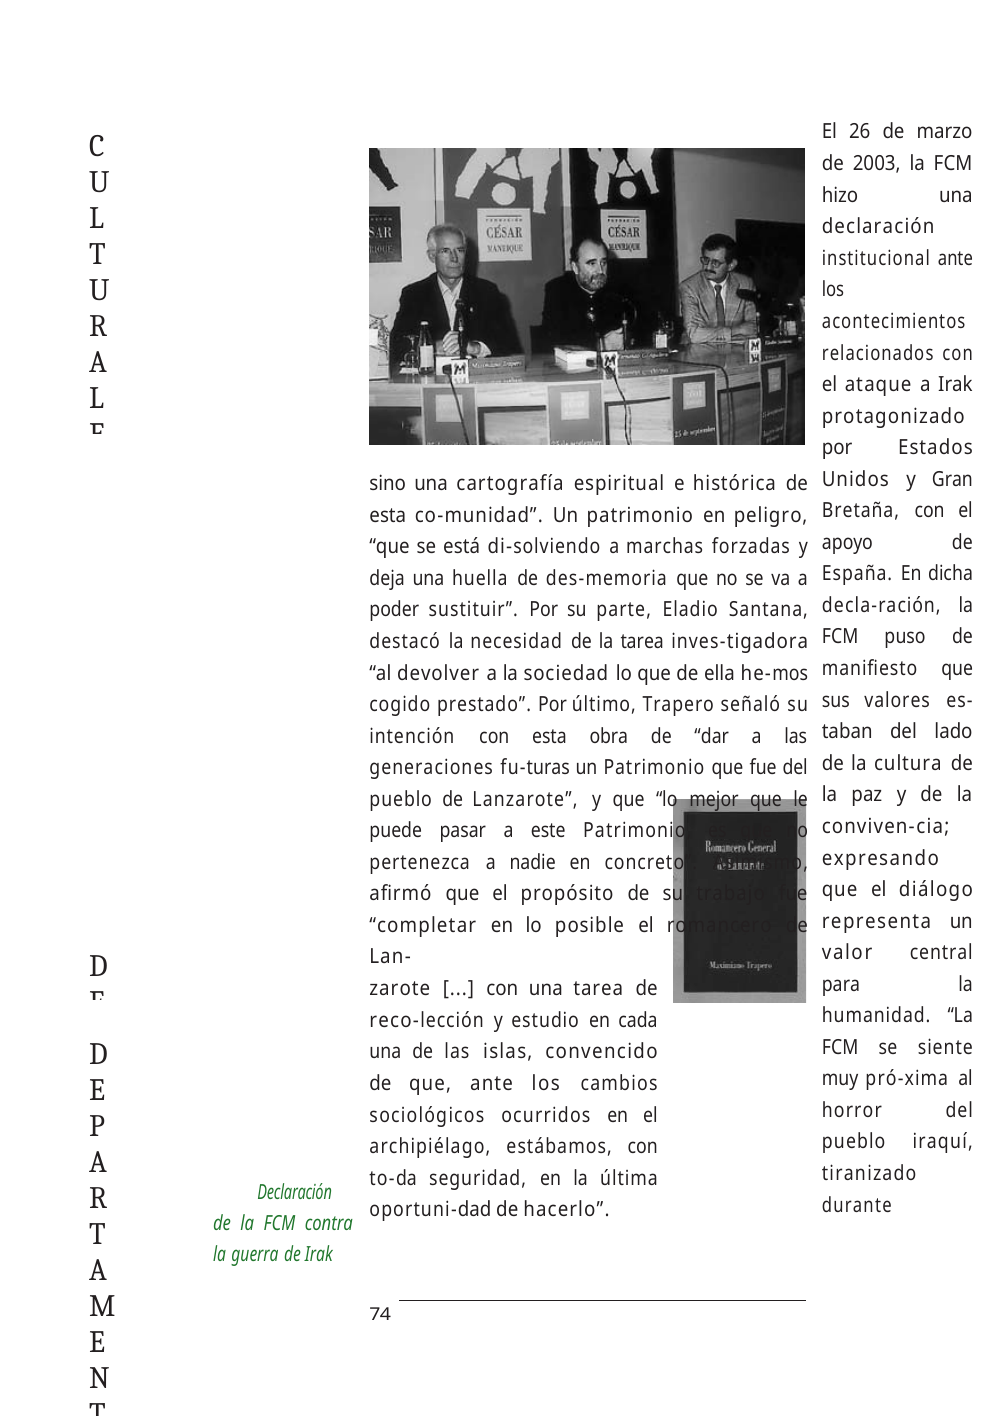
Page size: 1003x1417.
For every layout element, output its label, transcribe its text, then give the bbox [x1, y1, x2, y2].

text El 26 de marzo de 2003, la FCM hizo una declaración institucional ante los acontecimientos relacionados con el ataque a Irak protagonizado por Estados Unidos y Gran Bretaña, con el apoyo de España. En dicha decla-ración, la FCM puso de manifiesto que sus valores es-taban del lado de la cultura de la paz y de la conviven-cia; expresando que el diálogo representa un valor central para la humanidad. “La FCM se siente muy pró-xima al horror del pueblo iraquí, tiranizado durante [822, 117, 973, 1218]
text C U L T U R A L E S [89, 128, 128, 434]
text zarote [...] con una tarea de reco-lección y estudio en cada una de las islas, convencido de que, ante los cambios sociológicos ocurridos en el archipiélago, estábamos, con to-da seguridad, en la última oportuni-dad de hacerlo”. [369, 973, 657, 1223]
text sino una cartografía espiritual e histórica de esta co-munidad”. Un patrimonio en peligro, “que se está di-solviendo a marchas forzadas y deja una huella de des-memoria que no se va a poder sustituir”. Por su parte, Eladio Santana, destacó la necesidad de la tarea inves-tigadora “al devolver a la sociedad lo que de ella he-mos cogido prestado”. Por último, Trapero señaló su intención con esta obra de “dar a las generaciones fu-turas un Patrimonio que fue del pueblo de Lanzarote”, y que “lo mejor que le puede pasar a este Patrimonio, es que no pertenezca a nadie en concreto”. Asimismo, afirmó que el propósito de su trabajo fue “completar en lo posible el romancero de Lan- [369, 468, 808, 970]
text D E [89, 948, 128, 1000]
text D E P A R T A M E N T O [89, 1037, 128, 1416]
text Declaración de la FCM contra la guerra de Irak [213, 1177, 355, 1268]
